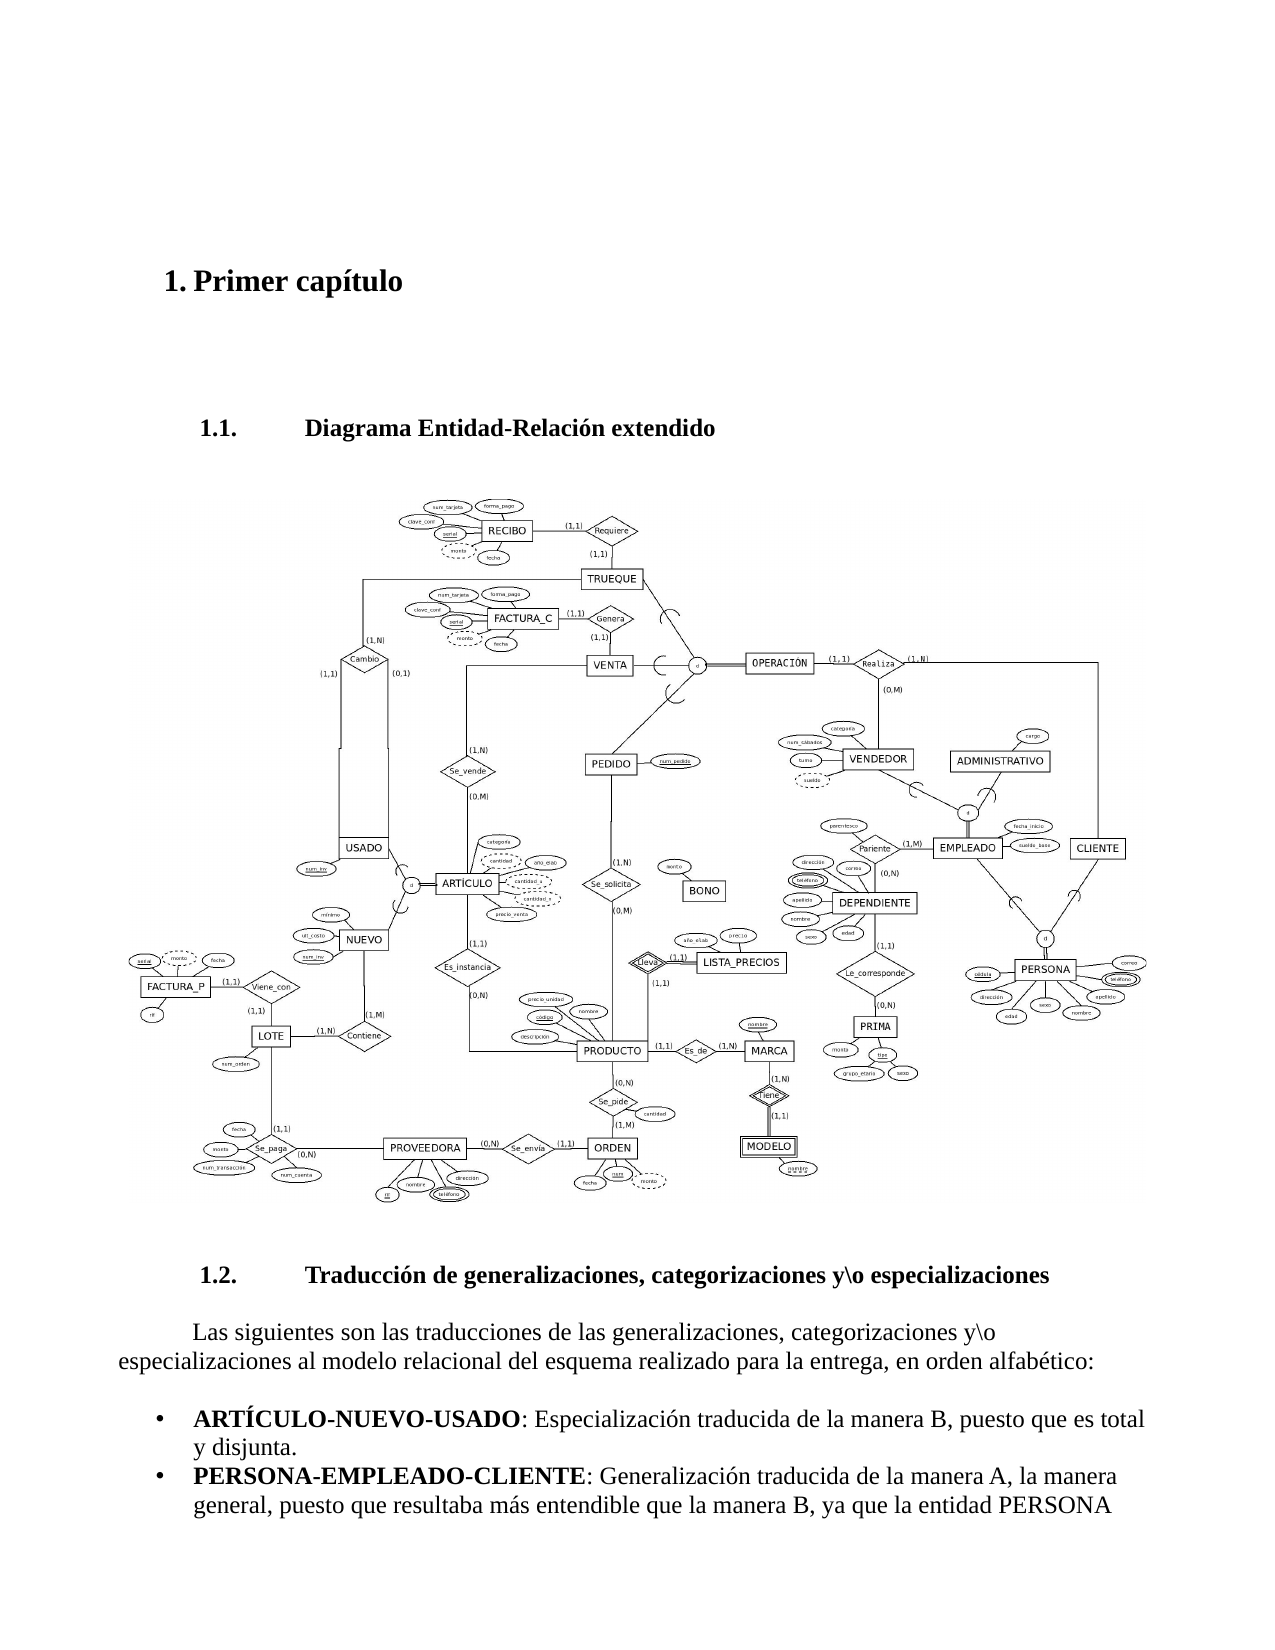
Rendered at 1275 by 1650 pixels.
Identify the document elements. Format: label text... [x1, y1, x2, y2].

list PERSONA-EMPLEADO-CLIENTE: Generalización traducida de la manera A, la manera general, puesto que resultaba más entendible que la manera B, ya que la entidad PERSONA [156, 1461, 1157, 1519]
list Primer capítulo [156, 262, 1157, 298]
list Traducción de generalizaciones, categorizaciones y\o especializaciones [193, 1260, 1157, 1289]
list ARTÍCULO-NUEVO-USADO: Especialización traducida de la manera B, puesto que es total y disjunta. [156, 1404, 1157, 1461]
list Diagrama Entidad-Relación extendido [193, 413, 1157, 442]
picture [128, 499, 1147, 1203]
text Las siguientes son las traducciones de las generalizaciones, categorizaciones y\o especializaciones al modelo relacional del esquema realizado para la entrega, en orden alfabético: [118, 1317, 1157, 1375]
